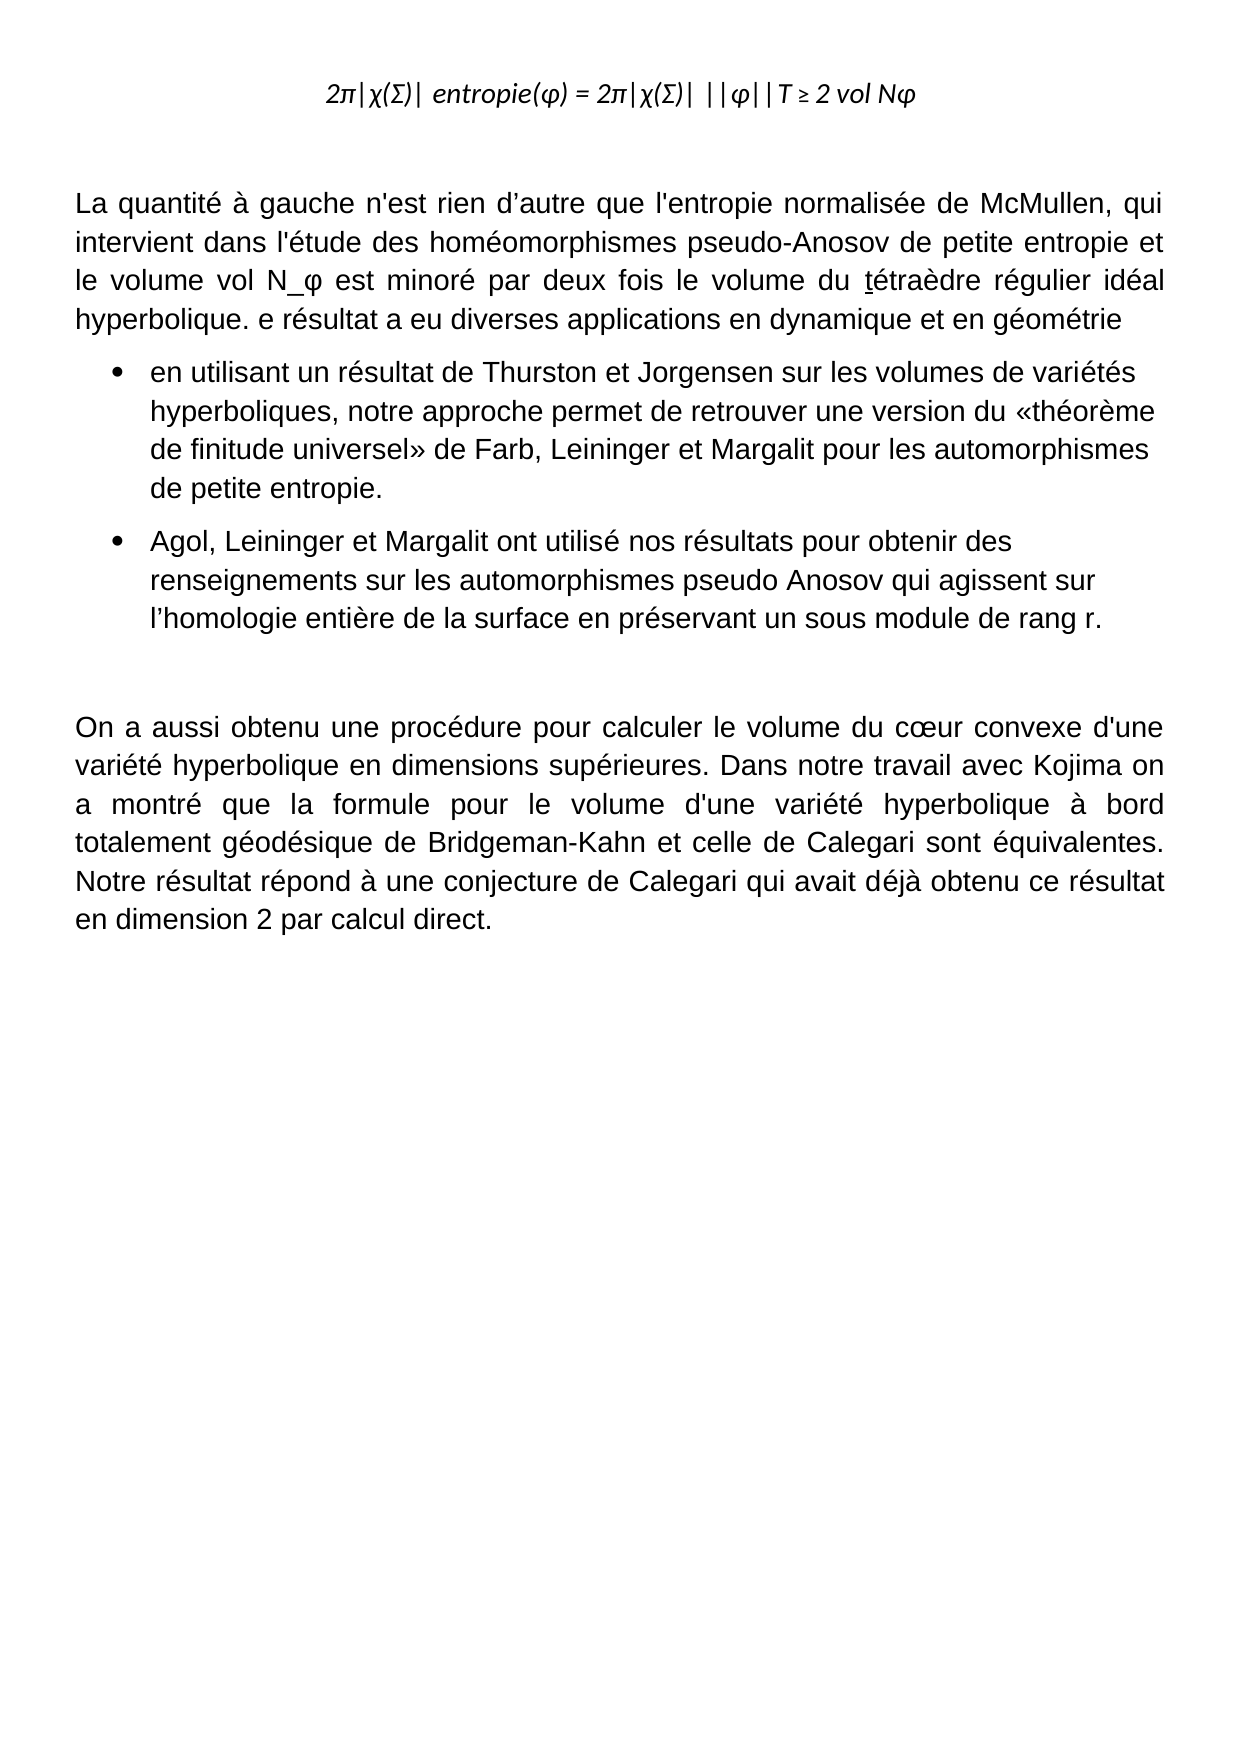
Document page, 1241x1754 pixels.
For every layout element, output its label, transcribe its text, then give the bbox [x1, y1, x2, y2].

text La quantité à gauche n'est rien d’autre que l'entropie normalisée de McMullen, qui intervient dans l'étude des homéomorphismes pseudo-Anosov de petite entropie et le volume vol N_φ est minoré par deux fois le volume du tétraèdre régulier idéal hyperbolique. e résultat a eu diverses applications en dynamique et en géométrie [75, 186, 1165, 335]
list en utilisant un résultat de Thurston et Jorgensen sur les volumes de variétés hyperboliques, notre approche permet de retrouver une version du «théorème de finitude universel» de Farb, Leininger et Margalit pour les automorphismes de petite entropie. [112, 355, 1165, 504]
list Agol, Leininger et Margalit ont utilisé nos résultats pour obtenir des renseignements sur les automorphismes pseudo Anosov qui agissent sur l’homologie entière de la surface en préservant un sous module de rang r. [112, 524, 1165, 634]
text 2π|χ(Σ)| entropie(φ) = 2π|χ(Σ)| ||φ||T ≥ 2 vol Nφ [75, 75, 1165, 111]
text On a aussi obtenu une procédure pour calculer le volume du cœur convexe d'une variété hyperbolique en dimensions supérieures. Dans notre travail avec Kojima on a montré que la formule pour le volume d'une variété hyperbolique à bord totalement géodésique de Bridgeman-Kahn et celle de Calegari sont équivalentes. Notre résultat répond à une conjecture de Calegari qui avait déjà obtenu ce résultat en dimension 2 par calcul direct. [75, 710, 1165, 936]
